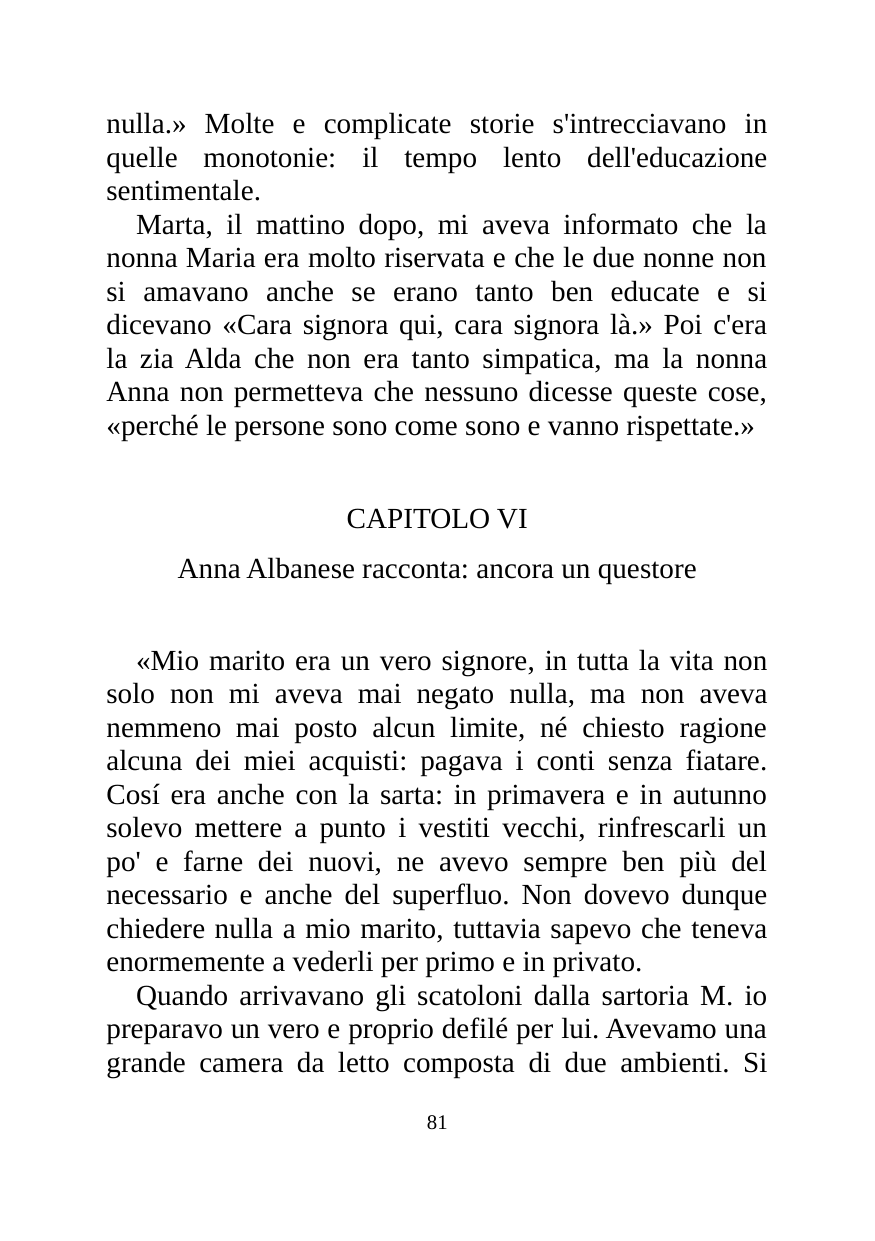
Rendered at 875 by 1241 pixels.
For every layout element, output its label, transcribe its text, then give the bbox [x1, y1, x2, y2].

subtitle CAPITOLO VI Anna Albanese racconta: ancora un questore [106, 501, 768, 584]
text nulla.» Molte e complicate storie s'intrecciavano in quelle monotonie: il tempo lento dell'educazione sentimentale. [106, 106, 768, 207]
text Marta, il mattino dopo, mi aveva informato che la nonna Maria era molto riservata e che le due nonne non si amavano anche se erano tanto ben educate e si dicevano «Cara signora qui, cara signora là.» Poi c'era la zia Alda che non era tanto simpatica, ma la nonna Anna non permetteva che nessuno dicesse queste cose, «perché le persone sono come sono e vanno rispettate.» [106, 207, 768, 442]
text Quando arrivavano gli scatoloni dalla sartoria M. io preparavo un vero e proprio defilé per lui. Avevamo una grande camera da letto composta di due ambienti. Si [106, 978, 768, 1079]
text «Mio marito era un vero signore, in tutta la vita non solo non mi aveva mai negato nulla, ma non aveva nemmeno mai posto alcun limite, né chiesto ragione alcuna dei miei acquisti: pagava i conti senza fiatare. Cosí era anche con la sarta: in primavera e in autunno solevo mettere a punto i vestiti vecchi, rinfrescarli un po' e farne dei nuovi, ne avevo sempre ben più del necessario e anche del superfluo. Non dovevo dunque chiedere nulla a mio marito, tuttavia sapevo che teneva enormemente a vederli per primo e in privato. [106, 643, 768, 978]
